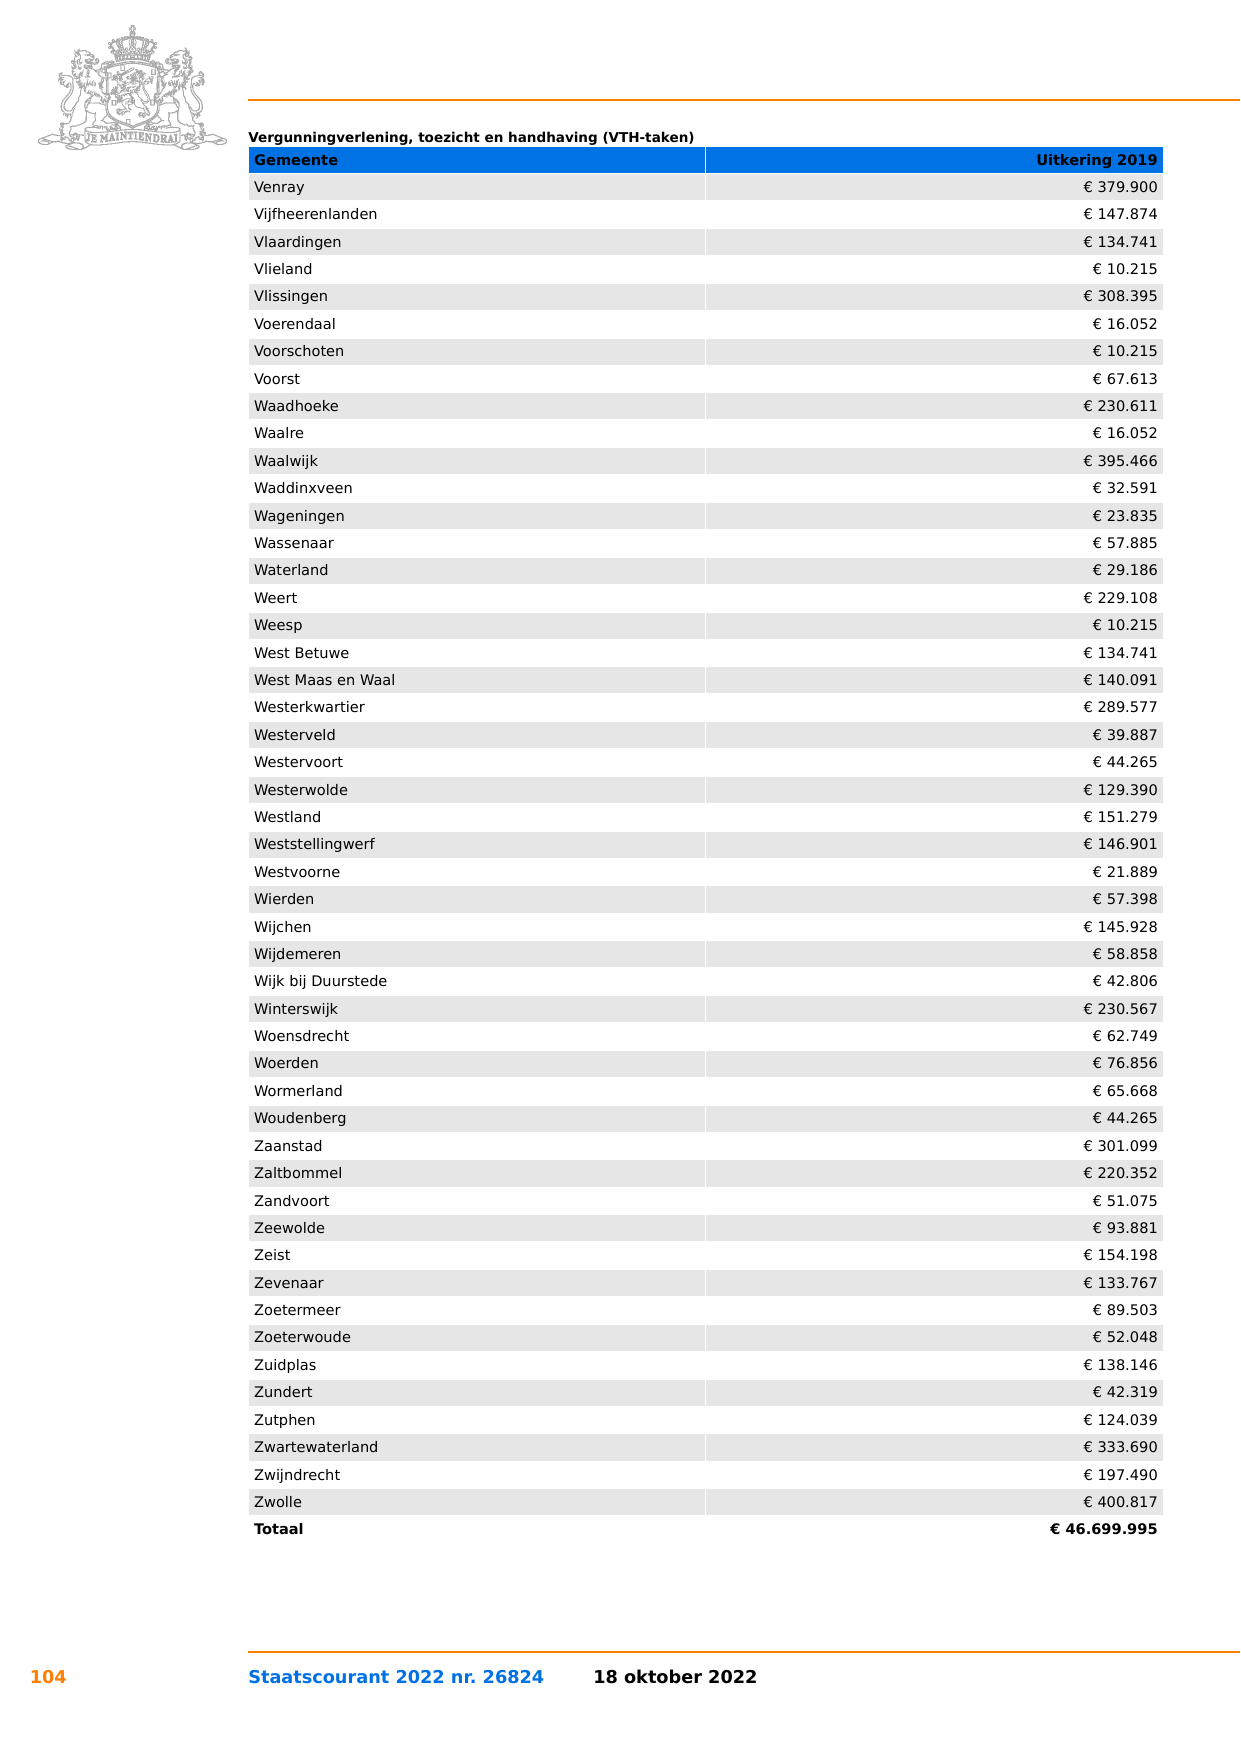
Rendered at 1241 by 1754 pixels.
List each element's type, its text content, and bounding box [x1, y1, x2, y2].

table_cell € 29.186 [706, 558, 1163, 584]
table_cell Waadhoeke [249, 393, 705, 419]
table_cell Voorst [249, 366, 705, 392]
table_header Vergunningverlening, toezicht en handhaving (VTH-taken) [248, 130, 1163, 146]
table_cell € 46.699.995 [706, 1516, 1163, 1543]
table_cell € 308.395 [706, 284, 1163, 310]
table_cell Wormerland [249, 1078, 705, 1104]
table_cell Zoeterwoude [249, 1325, 705, 1351]
table_cell € 400.817 [706, 1489, 1163, 1515]
table_cell Woerden [249, 1051, 705, 1077]
table_cell € 67.613 [706, 366, 1163, 392]
table_cell West Betuwe [249, 640, 705, 666]
table_cell € 133.767 [706, 1270, 1163, 1296]
table_cell € 220.352 [706, 1160, 1163, 1187]
table_cell Zeewolde [249, 1215, 705, 1241]
table_cell € 230.611 [706, 393, 1163, 419]
table_cell € 32.591 [706, 475, 1163, 502]
table_cell Woudenberg [249, 1106, 705, 1132]
table_cell € 52.048 [706, 1325, 1163, 1351]
table_cell Zaltbommel [249, 1160, 705, 1187]
table_cell Totaal [249, 1516, 705, 1543]
table_cell Waalre [249, 421, 705, 447]
table_cell Waalwijk [249, 448, 705, 474]
table_cell € 44.265 [706, 1106, 1163, 1132]
table_cell € 145.928 [706, 914, 1163, 940]
table_cell Zwartewaterland [249, 1434, 705, 1461]
table_cell Zutphen [249, 1407, 705, 1433]
table_cell Weststellingwerf [249, 832, 705, 858]
table_cell € 58.858 [706, 941, 1163, 967]
table_cell Voorschoten [249, 339, 705, 365]
table_cell Wijk bij Duurstede [249, 969, 705, 995]
table_cell Wageningen [249, 503, 705, 529]
table_cell Vijfheerenlanden [249, 201, 705, 228]
table_cell Vlissingen [249, 284, 705, 310]
table_cell Weesp [249, 613, 705, 639]
table_cell € 23.835 [706, 503, 1163, 529]
table_cell € 230.567 [706, 996, 1163, 1022]
table_cell € 134.741 [706, 229, 1163, 255]
table_cell Westerveld [249, 722, 705, 748]
table_cell € 197.490 [706, 1462, 1163, 1488]
table_cell € 42.319 [706, 1380, 1163, 1406]
table_cell Voerendaal [249, 311, 705, 337]
table_cell Woensdrecht [249, 1023, 705, 1050]
table_cell Uitkering 2019 [706, 147, 1163, 173]
table_cell € 93.881 [706, 1215, 1163, 1241]
table_cell Zaanstad [249, 1133, 705, 1159]
table_cell Vlaardingen [249, 229, 705, 255]
picture [38, 25, 227, 150]
table_cell Zuidplas [249, 1352, 705, 1378]
table_cell Waterland [249, 558, 705, 584]
table_cell € 229.108 [706, 585, 1163, 611]
table_cell € 76.856 [706, 1051, 1163, 1077]
table_cell € 134.741 [706, 640, 1163, 666]
table_cell Zevenaar [249, 1270, 705, 1296]
table_cell € 10.215 [706, 339, 1163, 365]
table_cell Westervoort [249, 749, 705, 776]
table_cell € 51.075 [706, 1188, 1163, 1214]
table_cell € 379.900 [706, 174, 1163, 200]
table_cell Vlieland [249, 256, 705, 283]
table_cell Gemeente [249, 147, 705, 173]
table_cell € 151.279 [706, 804, 1163, 831]
table_cell € 395.466 [706, 448, 1163, 474]
table_cell € 65.668 [706, 1078, 1163, 1104]
table_cell Westerkwartier [249, 695, 705, 721]
table_cell Zundert [249, 1380, 705, 1406]
table_cell € 57.885 [706, 530, 1163, 557]
table_cell Zandvoort [249, 1188, 705, 1214]
table_cell € 147.874 [706, 201, 1163, 228]
table_cell Winterswijk [249, 996, 705, 1022]
table_cell Venray [249, 174, 705, 200]
table_cell € 301.099 [706, 1133, 1163, 1159]
table_cell € 21.889 [706, 859, 1163, 885]
table_cell Waddinxveen [249, 475, 705, 502]
table_cell € 39.887 [706, 722, 1163, 748]
table_cell € 10.215 [706, 613, 1163, 639]
table_cell € 154.198 [706, 1243, 1163, 1269]
table_cell € 289.577 [706, 695, 1163, 721]
table_cell Zwolle [249, 1489, 705, 1515]
table_cell € 129.390 [706, 777, 1163, 803]
table_cell Westerwolde [249, 777, 705, 803]
table_cell € 146.901 [706, 832, 1163, 858]
table_cell Zeist [249, 1243, 705, 1269]
table_cell € 62.749 [706, 1023, 1163, 1050]
table_cell Westvoorne [249, 859, 705, 885]
table_cell Wijdemeren [249, 941, 705, 967]
table_cell Weert [249, 585, 705, 611]
table_cell € 140.091 [706, 667, 1163, 693]
table_cell Wierden [249, 886, 705, 913]
table_cell € 10.215 [706, 256, 1163, 283]
table_cell Zoetermeer [249, 1297, 705, 1324]
table_cell Wassenaar [249, 530, 705, 557]
table_cell Zwijndrecht [249, 1462, 705, 1488]
table_cell € 124.039 [706, 1407, 1163, 1433]
table_cell € 57.398 [706, 886, 1163, 913]
table_cell € 42.806 [706, 969, 1163, 995]
table_cell € 89.503 [706, 1297, 1163, 1324]
table_cell Westland [249, 804, 705, 831]
table_cell € 333.690 [706, 1434, 1163, 1461]
table_cell € 16.052 [706, 311, 1163, 337]
table_cell West Maas en Waal [249, 667, 705, 693]
table_cell € 16.052 [706, 421, 1163, 447]
table_cell Wijchen [249, 914, 705, 940]
table_cell € 138.146 [706, 1352, 1163, 1378]
table_cell € 44.265 [706, 749, 1163, 776]
